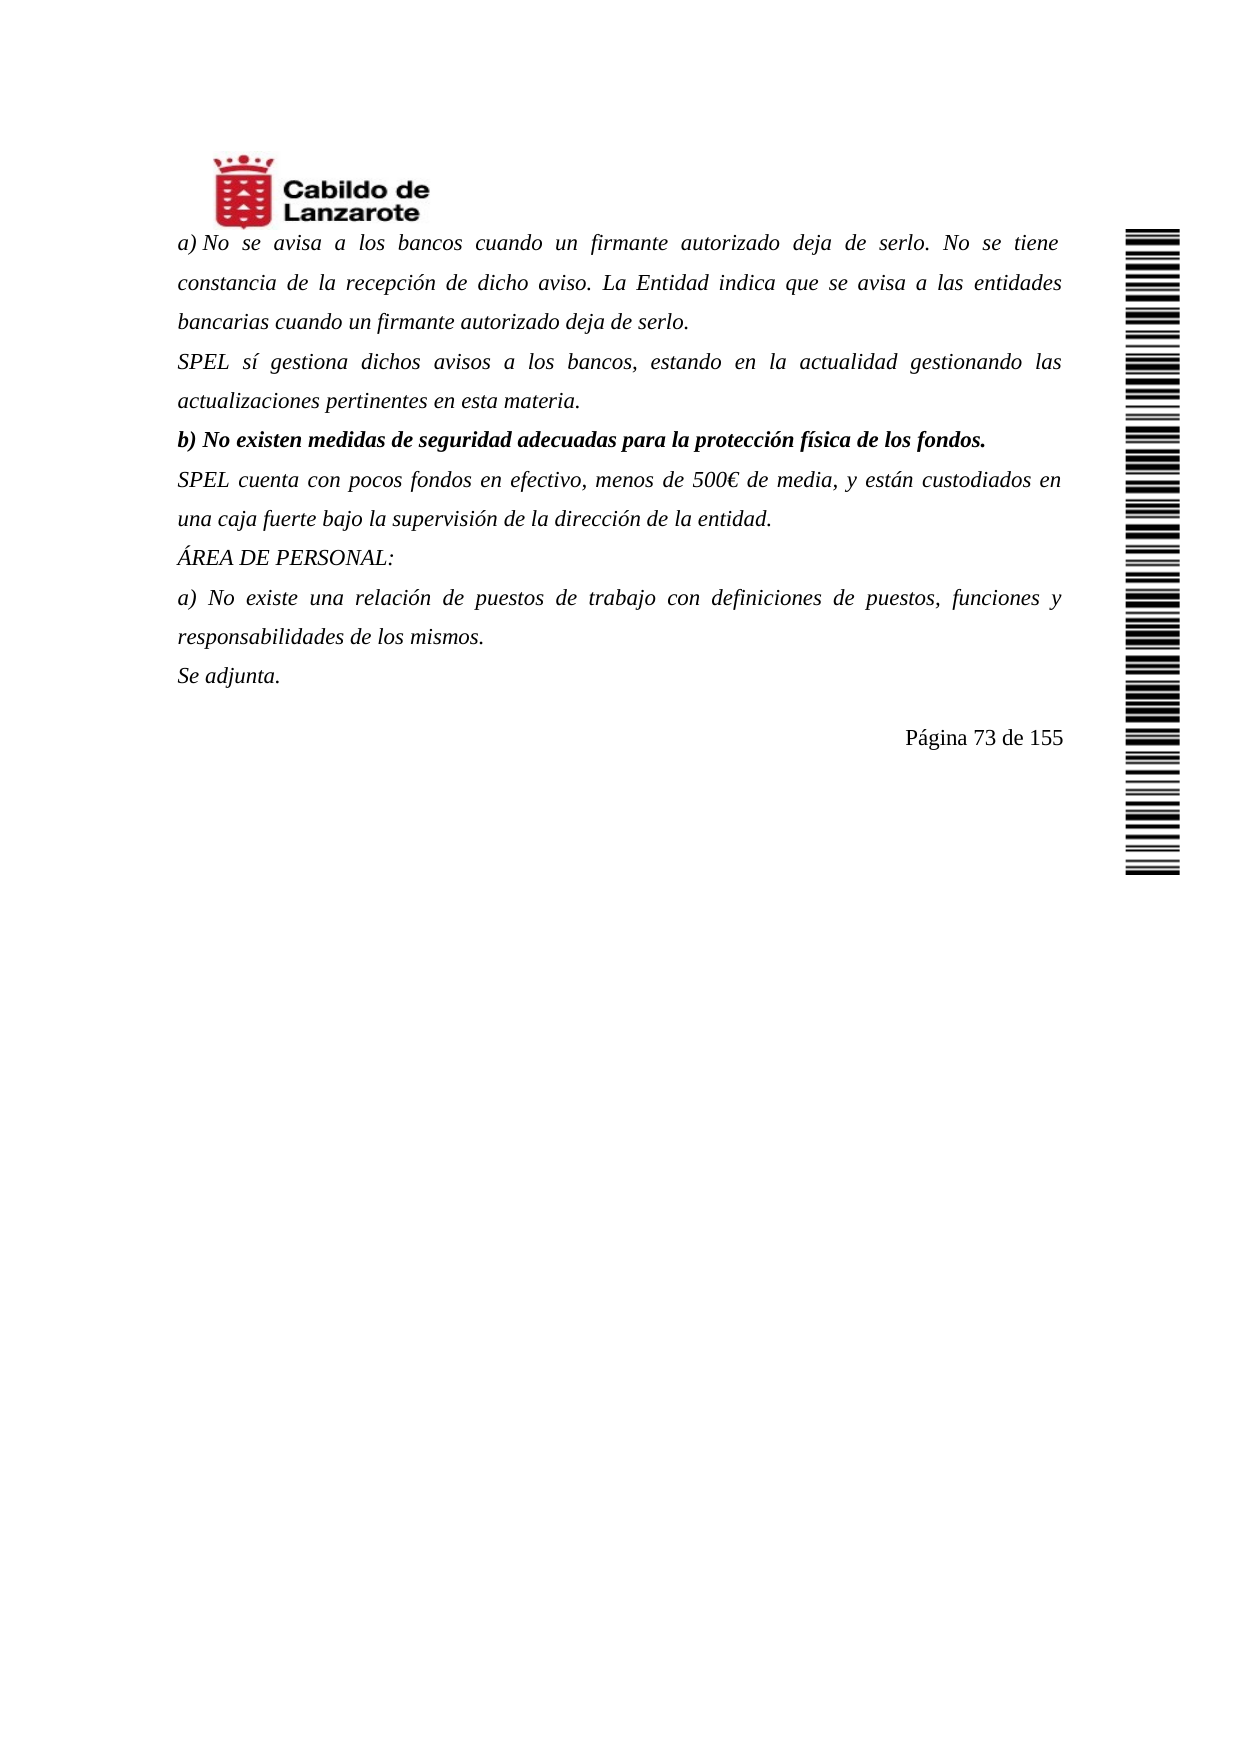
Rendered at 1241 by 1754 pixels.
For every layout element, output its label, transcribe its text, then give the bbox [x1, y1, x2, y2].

list No se avisa a los bancos cuando un firmante autorizado deja de serlo. No se tiene constancia de la recepción de dicho aviso. La Entidad indica que se avisa a las entidades bancarias cuando un firmante autorizado deja de serlo. [177, 229, 1062, 334]
text [1180, 663, 1190, 689]
subtitle No existen medidas de seguridad adecuadas para la protección física de los fondos. [177, 427, 1125, 453]
picture [212, 151, 431, 230]
text ÁREA DE PERSONAL: [177, 544, 1125, 571]
text Página 73 de 155 [37, 724, 1063, 751]
text SPEL cuenta con pocos fondos en efectivo, menos de 500€ de media, y están custodiados en una caja fuerte bajo la supervisión de la dirección de la entidad. [177, 466, 1062, 531]
text Se adjunta. [177, 663, 1125, 689]
picture [1125, 229, 1180, 875]
text SPEL sí gestiona dichos avisos a los bancos, estando en la actualidad gestionando las actualizaciones pertinentes en esta materia. [177, 348, 1062, 413]
text a) No existe una relación de puestos de trabajo con definiciones de puestos, funciones y responsabilidades de los mismos. [177, 584, 1062, 649]
